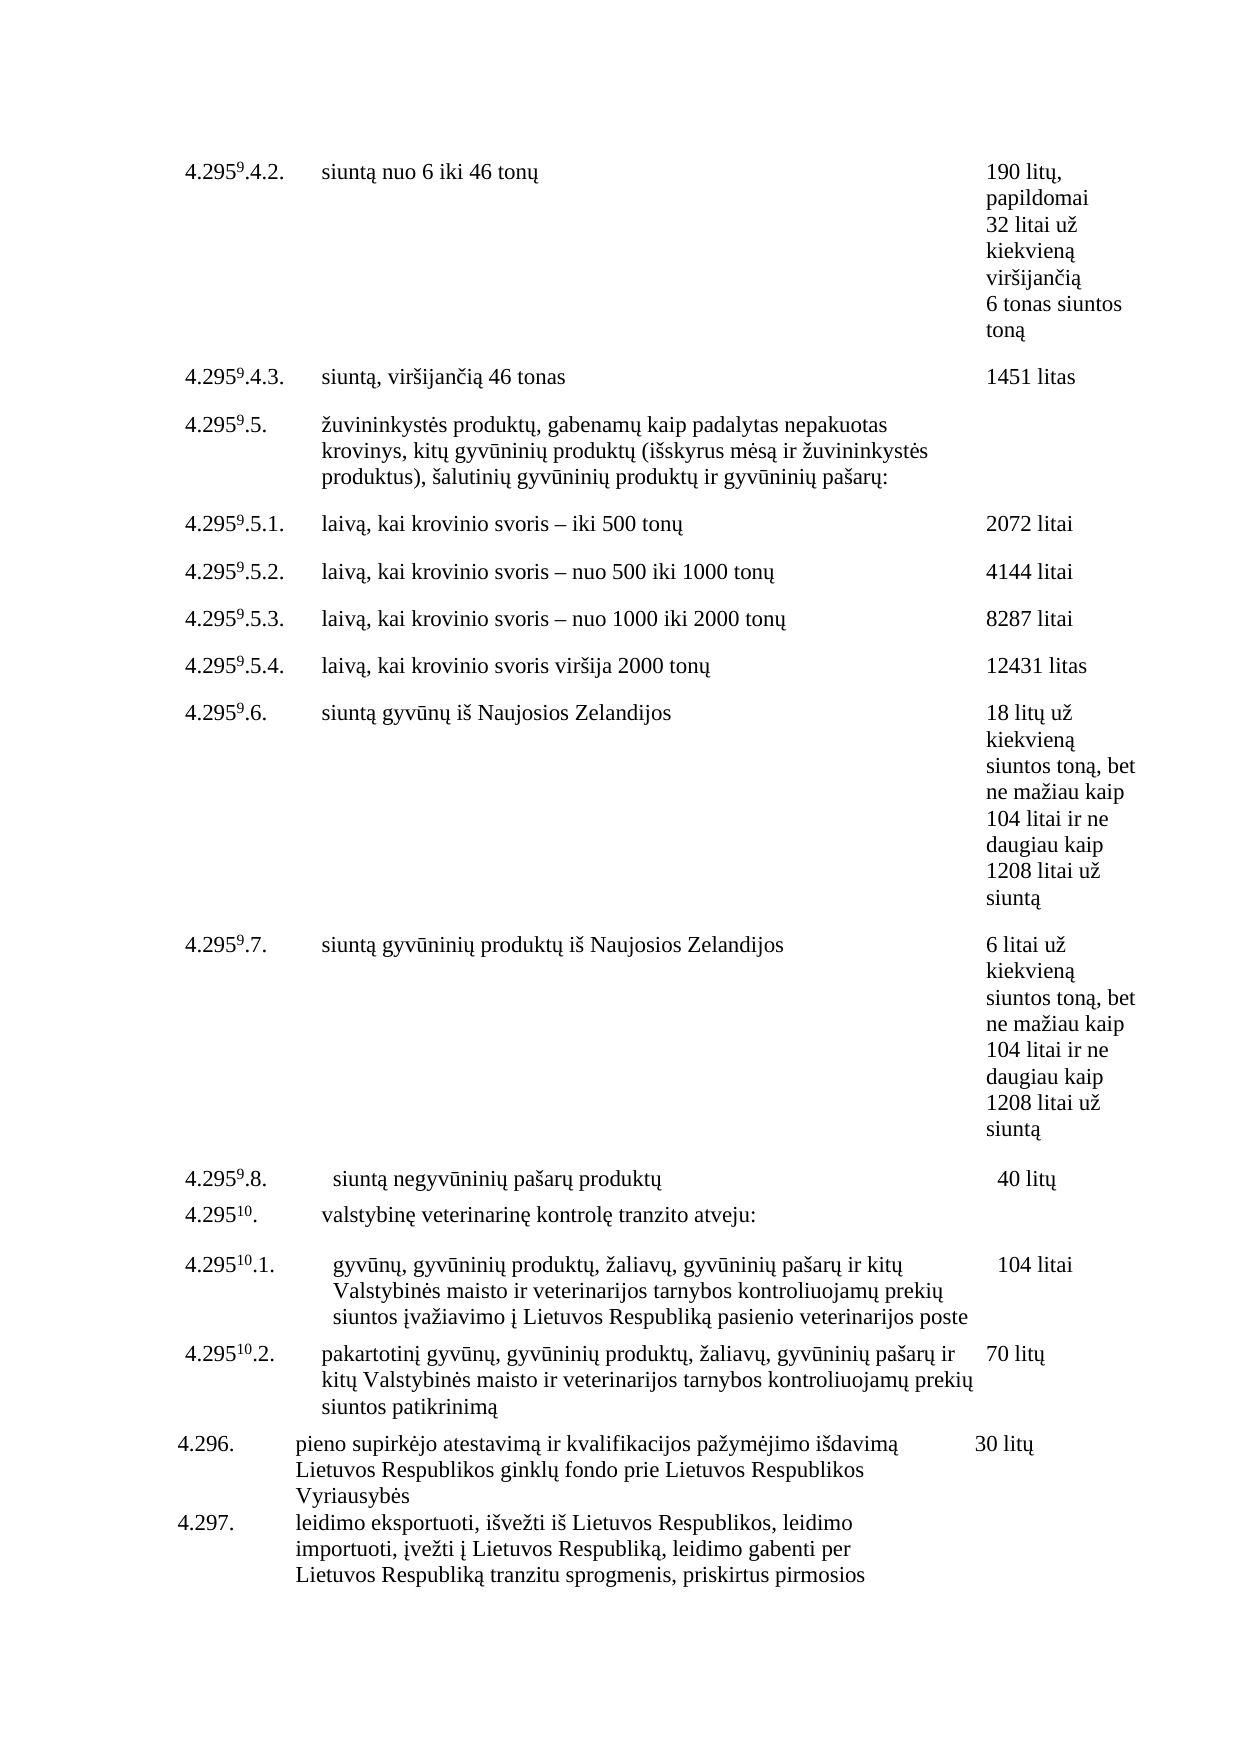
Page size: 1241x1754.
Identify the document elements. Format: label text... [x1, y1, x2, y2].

table_cell [986, 400, 1148, 500]
table_cell 40 litų [986, 1152, 1148, 1191]
table_cell 6 litai už kiekvieną siuntos toną, bet ne mažiau kaip 104 litai ir ne daugiau kaip 1208 litai už siuntą [986, 921, 1148, 1152]
table_cell 4.2959.5.1. [174, 500, 321, 547]
text 4.297. leidimo eksportuoti, išvežti iš Lietuvos Respublikos, leidimo importuoti, įvežti į Lietuvos Respubliką, leidimo gabenti per Lietuvos Respubliką tranzitu sprogmenis, priskirtus pirmosios [177, 1509, 924, 1588]
table_cell laivą, kai krovinio svoris – nuo 500 iki 1000 tonų [321, 547, 986, 594]
table_cell siuntą, viršijančią 46 tonas [321, 353, 986, 400]
text Lietuvos Respublikos ginklų fondo prie Lietuvos Respublikos Vyriausybės [177, 1456, 945, 1509]
table_cell pakartotinį gyvūnų, gyvūninių produktų, žaliavų, gyvūninių pašarų ir kitų Valstybinės maisto ir veterinarijos tarnybos kontroliuojamų prekių siuntos patikrinimą [321, 1330, 986, 1430]
table_cell 4.2959.5.4. [174, 642, 321, 689]
table_cell 4.2959.7. [174, 921, 321, 1152]
table_cell žuvininkystės produktų, gabenamų kaip padalytas nepakuotas krovinys, kitų gyvūninių produktų (išskyrus mėsą ir žuvininkystės produktus), šalutinių gyvūninių produktų ir gyvūninių pašarų: [321, 400, 986, 500]
table_cell siuntą negyvūninių pašarų produktų [321, 1152, 986, 1191]
table_cell gyvūnų, gyvūninių produktų, žaliavų, gyvūninių pašarų ir kitų Valstybinės maisto ir veterinarijos tarnybos kontroliuojamų prekių siuntos įvažiavimo į Lietuvos Respubliką pasienio veterinarijos poste [321, 1238, 986, 1330]
table_cell 4.2959.5. [174, 400, 321, 500]
table_cell siuntą gyvūnų iš Naujosios Zelandijos [321, 689, 986, 921]
table_cell 4.2959.6. [174, 689, 321, 921]
table_cell 8287 litai [986, 595, 1148, 642]
table_cell laivą, kai krovinio svoris viršija 2000 tonų [321, 642, 986, 689]
table_cell 4144 litai [986, 547, 1148, 594]
table_cell 1451 litas [986, 353, 1148, 400]
table_cell 18 litų už kiekvieną siuntos toną, bet ne mažiau kaip 104 litai ir ne daugiau kaip 1208 litai už siuntą [986, 689, 1148, 921]
table_cell 4.2959.5.3. [174, 595, 321, 642]
table_cell [986, 1191, 1148, 1238]
table_cell 4.29510. [174, 1191, 321, 1238]
table_cell siuntą nuo 6 iki 46 tonų [321, 148, 986, 353]
table_cell laivą, kai krovinio svoris – iki 500 tonų [321, 500, 986, 547]
table_cell 70 litų [986, 1330, 1148, 1430]
text 4.296. pieno supirkėjo atestavimą ir kvalifikacijos pažymėjimo išdavimą 30 litų [177, 1430, 1122, 1456]
table_cell 4.2959.4.2. [174, 148, 321, 353]
table_cell laivą, kai krovinio svoris – nuo 1000 iki 2000 tonų [321, 595, 986, 642]
table_cell valstybinę veterinarinę kontrolę tranzito atveju: [321, 1191, 986, 1238]
table_cell 12431 litas [986, 642, 1148, 689]
table_cell 2072 litai [986, 500, 1148, 547]
table_cell 4.29510.2. [174, 1330, 321, 1430]
table_cell 4.29510.1. [174, 1238, 321, 1330]
table_cell 190 litų, papildomai 32 litai už kiekvieną viršijančią 6 tonas siuntos toną [986, 148, 1148, 353]
table_cell siuntą gyvūninių produktų iš Naujosios Zelandijos [321, 921, 986, 1152]
table_cell 4.2959.4.3. [174, 353, 321, 400]
table_cell 4.2959.5.2. [174, 547, 321, 594]
table_cell 4.2959.8. [174, 1152, 321, 1191]
table_cell 104 litai [986, 1238, 1148, 1330]
